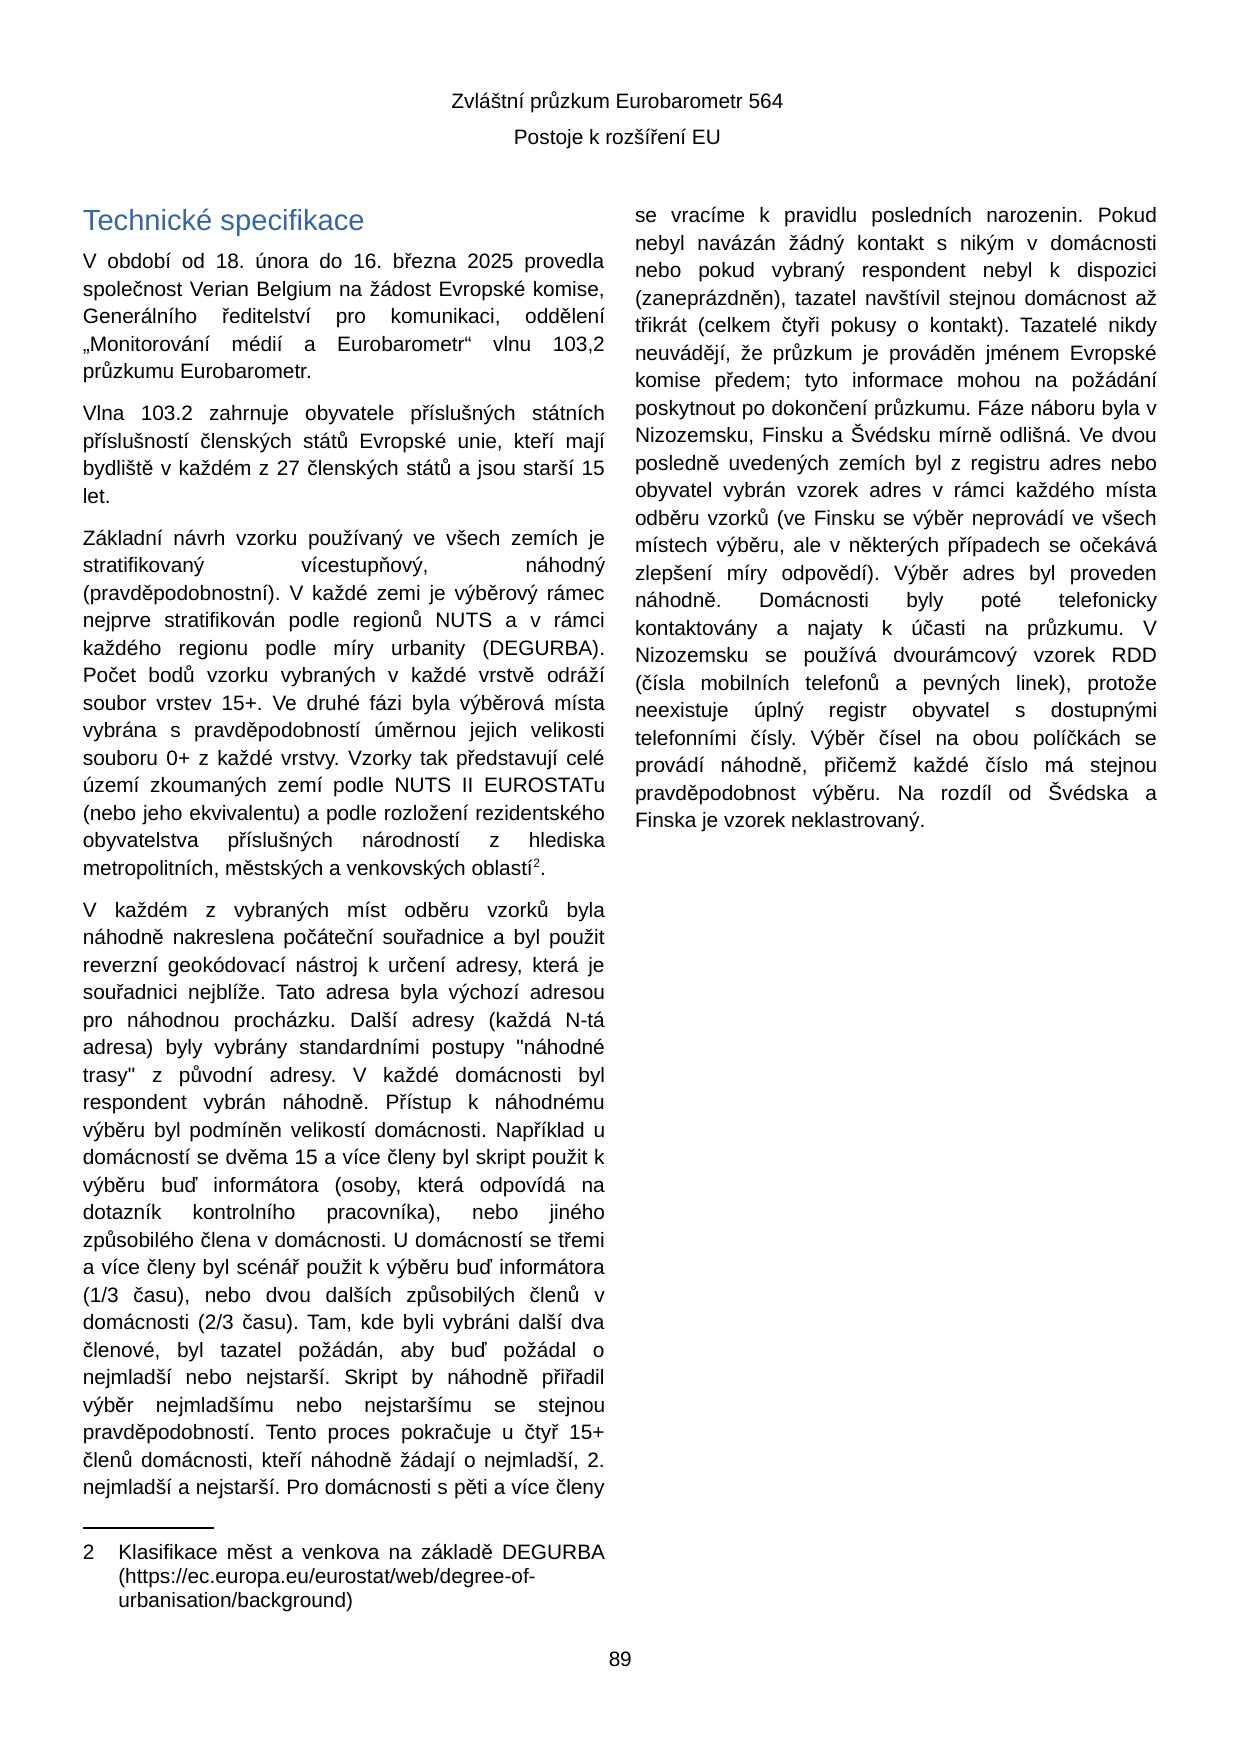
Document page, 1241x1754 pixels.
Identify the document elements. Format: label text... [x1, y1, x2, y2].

text Klasifikace měst a venkova na základě DEGURBA (https://ec.europa.eu/eurostat/web/degree-of-urbanisation/background) [83, 1540, 605, 1612]
text Základní návrh vzorku používaný ve všech zemích je stratifikovaný vícestupňový, náhodný (pravděpodobnostní). V každé zemi je výběrový rámec nejprve stratifikován podle regionů NUTS a v rámci každého regionu podle míry urbanity (DEGURBA). Počet bodů vzorku vybraných v každé vrstvě odráží soubor vrstev 15+. Ve druhé fázi byla výběrová místa vybrána s pravděpodobností úměrnou jejich velikosti souboru 0+ z každé vrstvy. Vzorky tak představují celé území zkoumaných zemí podle NUTS II EUROSTATu (nebo jeho ekvivalentu) a podle rozložení rezidentského obyvatelstva příslušných národností z hlediska metropolitních, městských a venkovských oblastí. [83, 526, 605, 879]
text se vracíme k pravidlu posledních narozenin. Pokud nebyl navázán žádný kontakt s nikým v domácnosti nebo pokud vybraný respondent nebyl k dispozici (zaneprázdněn), tazatel navštívil stejnou domácnost až třikrát (celkem čtyři pokusy o kontakt). Tazatelé nikdy neuvádějí, že průzkum je prováděn jménem Evropské komise předem; tyto informace mohou na požádání poskytnout po dokončení průzkumu. Fáze náboru byla v Nizozemsku, Finsku a Švédsku mírně odlišná. Ve dvou posledně uvedených zemích byl z registru adres nebo obyvatel vybrán vzorek adres v rámci každého místa odběru vzorků (ve Finsku se výběr neprovádí ve všech místech výběru, ale v některých případech se očekává zlepšení míry odpovědí). Výběr adres byl proveden náhodně. Domácnosti byly poté telefonicky kontaktovány a najaty k účasti na průzkumu. V Nizozemsku se používá dvourámcový vzorek RDD (čísla mobilních telefonů a pevných linek), protože neexistuje úplný registr obyvatel s dostupnými telefonními čísly. Výběr čísel na obou políčkách se provádí náhodně, přičemž každé číslo má stejnou pravděpodobnost výběru. Na rozdíl od Švédska a Finska je vzorek neklastrovaný. [635, 203, 1157, 832]
text V každém z vybraných míst odběru vzorků byla náhodně nakreslena počáteční souřadnice a byl použit reverzní geokódovací nástroj k určení adresy, která je souřadnici nejblíže. Tato adresa byla výchozí adresou pro náhodnou procházku. Další adresy (každá N-tá adresa) byly vybrány standardními postupy "náhodné trasy" z původní adresy. V každé domácnosti byl respondent vybrán náhodně. Přístup k náhodnému výběru byl podmíněn velikostí domácnosti. Například u domácností se dvěma 15 a více členy byl skript použit k výběru buď informátora (osoby, která odpovídá na dotazník kontrolního pracovníka), nebo jiného způsobilého člena v domácnosti. U domácností se třemi a více členy byl scénář použit k výběru buď informátora (1/3 času), nebo dvou dalších způsobilých členů v domácnosti (2/3 času). Tam, kde byli vybráni další dva členové, byl tazatel požádán, aby buď požádal o nejmladší nebo nejstarší. Skript by náhodně přiřadil výběr nejmladšímu nebo nejstaršímu se stejnou pravděpodobností. Tento proces pokračuje u čtyř 15+ členů domácnosti, kteří náhodně žádají o nejmladší, 2. nejmladší a nejstarší. Pro domácnosti s pěti a více členy [83, 898, 605, 1499]
text V období od 18. února do 16. března 2025 provedla společnost Verian Belgium na žádost Evropské komise, Generálního ředitelství pro komunikaci, oddělení „Monitorování médií a Eurobarometr“ vlnu 103,2 průzkumu Eurobarometr. [83, 249, 605, 383]
subtitle Technické specifikace [83, 203, 605, 236]
text Vlna 103.2 zahrnuje obyvatele příslušných státních příslušností členských států Evropské unie, kteří mají bydliště v každém z 27 členských států a jsou starší 15 let. [83, 401, 605, 507]
